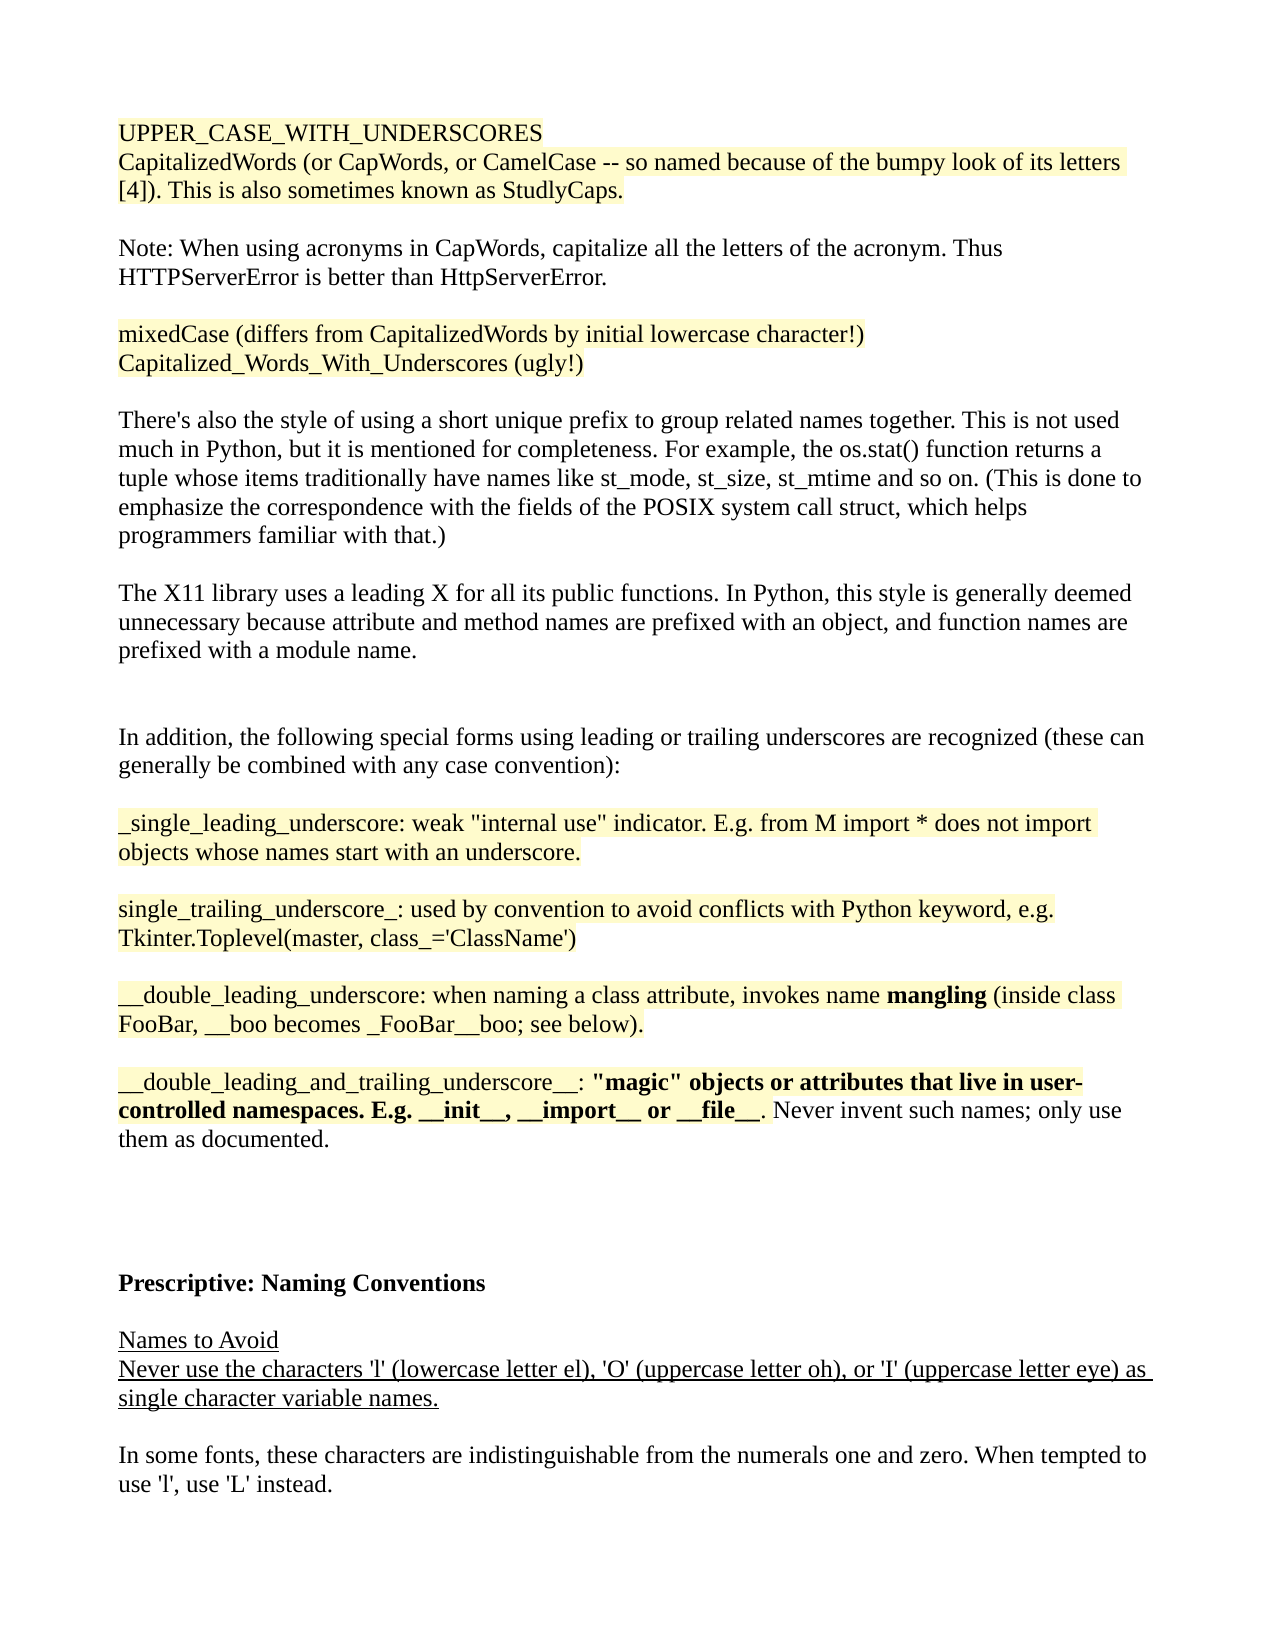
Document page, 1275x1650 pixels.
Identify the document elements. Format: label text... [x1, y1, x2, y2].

text Tkinter.Toplevel(master, class_='ClassName') [118, 923, 1157, 952]
text Prescriptive: Naming Conventions [118, 1268, 1157, 1297]
text __double_leading_and_trailing_underscore__: "magic" objects or attributes that live in user-controlled namespaces. E.g. __init__, __import__ or __file__. Never invent such names; only use them as documented. [118, 1067, 1157, 1153]
text mixedCase (differs from CapitalizedWords by initial lowercase character!) [118, 319, 1157, 348]
text single_trailing_underscore_: used by convention to avoid conflicts with Python keyword, e.g. [118, 894, 1157, 923]
text __double_leading_underscore: when naming a class attribute, invokes name mangling (inside class FooBar, __boo becomes _FooBar__boo; see below). [118, 981, 1157, 1038]
text Never use the characters 'l' (lowercase letter el), 'O' (uppercase letter oh), or 'I' (uppercase letter eye) as single character variable names. [118, 1354, 1157, 1412]
text The X11 library uses a leading X for all its public functions. In Python, this style is generally deemed unnecessary because attribute and method names are prefixed with an object, and function names are prefixed with a module name. [118, 578, 1157, 664]
text _single_leading_underscore: weak "internal use" indicator. E.g. from M import * does not import objects whose names start with an underscore. [118, 808, 1157, 866]
text Capitalized_Words_With_Underscores (ugly!) [118, 348, 1157, 377]
text UPPER_CASE_WITH_UNDERSCORES [118, 118, 1157, 147]
text In addition, the following special forms using leading or trailing underscores are recognized (these can generally be combined with any case convention): [118, 722, 1157, 779]
text In some fonts, these characters are indistinguishable from the numerals one and zero. When tempted to use 'l', use 'L' instead. [118, 1441, 1157, 1498]
text Names to Avoid [118, 1326, 1157, 1354]
text There's also the style of using a short unique prefix to group related names together. This is not used much in Python, but it is mentioned for completeness. For example, the os.stat() function returns a tuple whose items traditionally have names like st_mode, st_size, st_mtime and so on. (This is done to emphasize the correspondence with the fields of the POSIX system call struct, which helps programmers familiar with that.) [118, 406, 1157, 549]
text CapitalizedWords (or CapWords, or CamelCase -- so named because of the bumpy look of its letters [4]). This is also sometimes known as StudlyCaps. [118, 147, 1157, 204]
text Note: When using acronyms in CapWords, capitalize all the letters of the acronym. Thus HTTPServerError is better than HttpServerError. [118, 233, 1157, 291]
